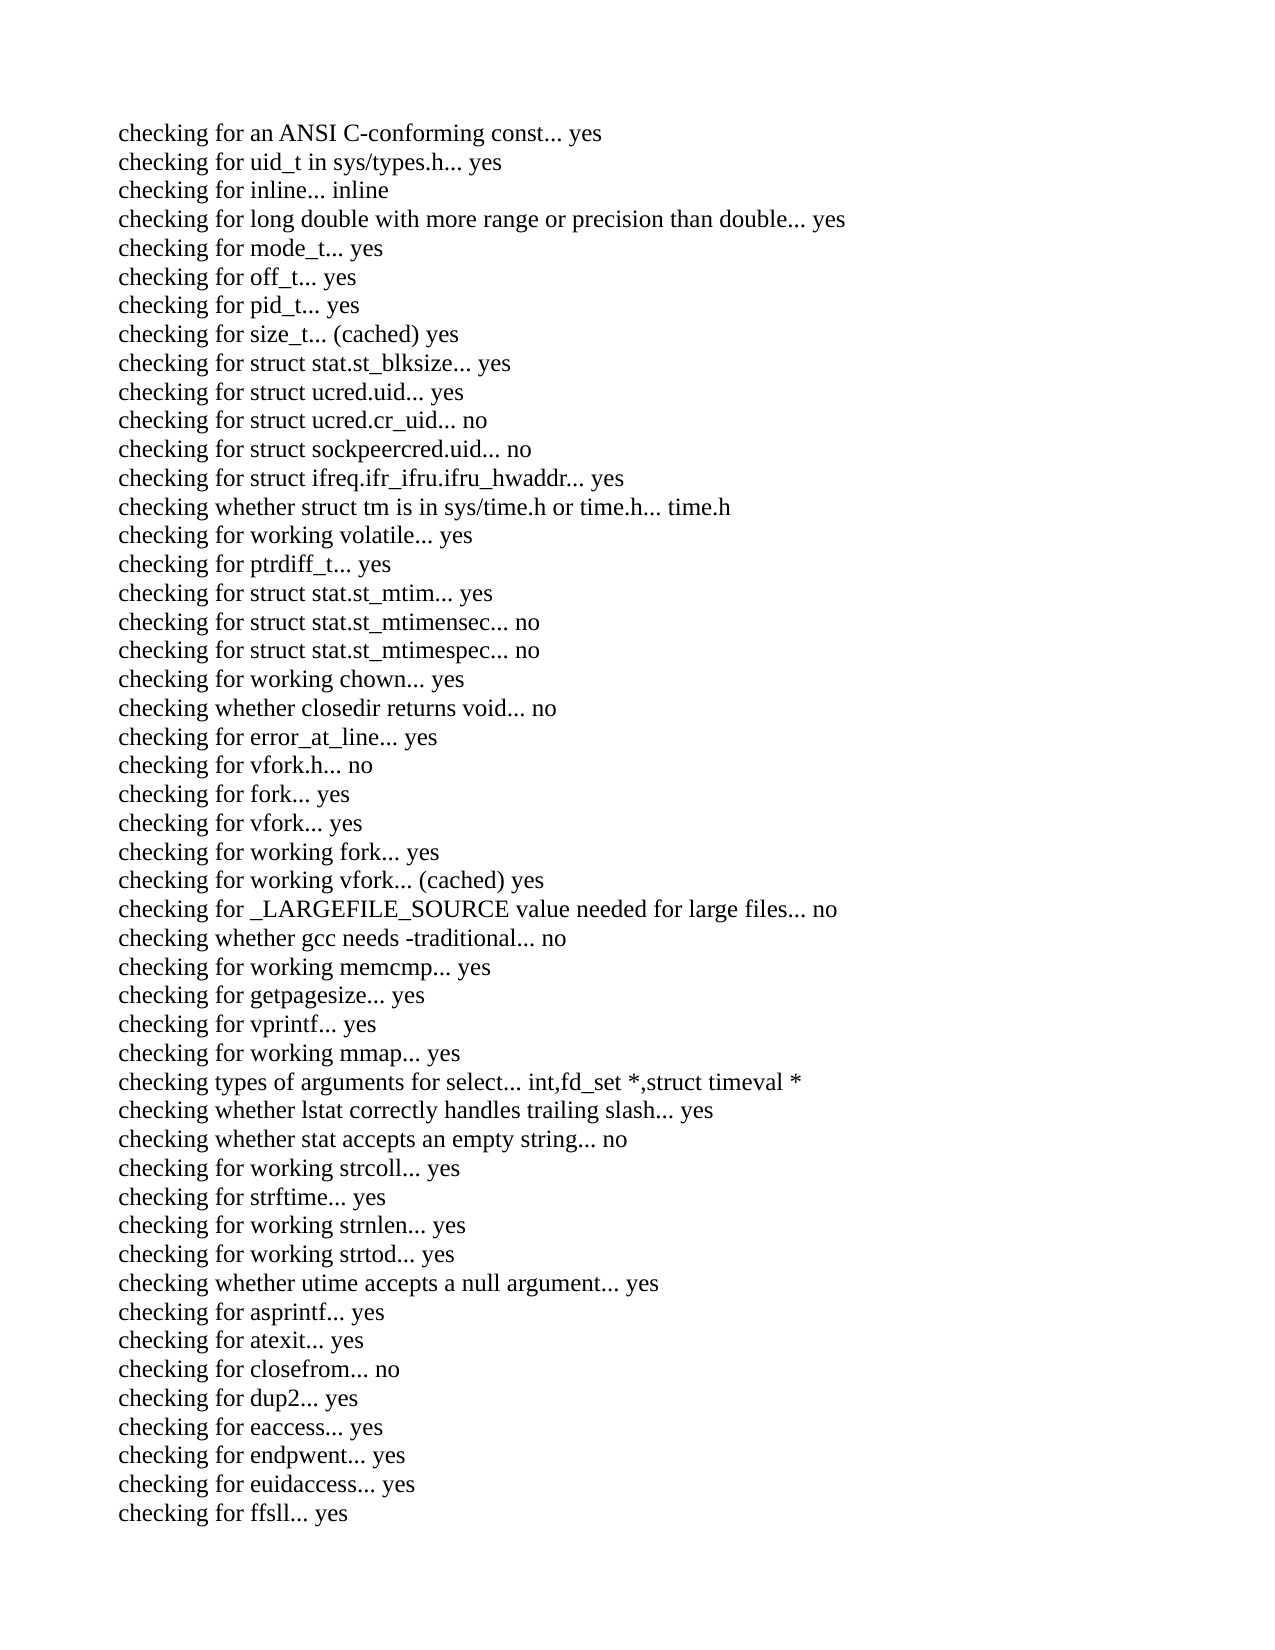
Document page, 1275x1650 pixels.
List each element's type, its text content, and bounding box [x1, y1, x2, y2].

text checking whether lstat correctly handles trailing slash... yes [118, 1096, 1157, 1124]
text checking for struct stat.st_mtimespec... no [118, 636, 1157, 664]
text checking for struct stat.st_mtimensec... no [118, 607, 1157, 636]
text checking for working memcmp... yes [118, 952, 1157, 981]
text checking for dup2... yes [118, 1383, 1157, 1412]
text checking for struct sockpeercred.uid... no [118, 434, 1157, 463]
text checking for closefrom... no [118, 1354, 1157, 1383]
text checking for working chown... yes [118, 664, 1157, 693]
text checking for atexit... yes [118, 1326, 1157, 1354]
text checking for asprintf... yes [118, 1297, 1157, 1326]
text checking for fork... yes [118, 779, 1157, 808]
text checking for working fork... yes [118, 837, 1157, 866]
text checking for struct ucred.uid... yes [118, 377, 1157, 406]
text checking whether closedir returns void... no [118, 693, 1157, 722]
text checking for vfork... yes [118, 808, 1157, 837]
text checking for off_t... yes [118, 262, 1157, 291]
text checking for inline... inline [118, 176, 1157, 204]
text checking for getpagesize... yes [118, 981, 1157, 1009]
text checking for working vfork... (cached) yes [118, 866, 1157, 894]
text checking for uid_t in sys/types.h... yes [118, 147, 1157, 176]
text checking for working strnlen... yes [118, 1211, 1157, 1239]
text checking for ptrdiff_t... yes [118, 549, 1157, 578]
text checking for error_at_line... yes [118, 722, 1157, 751]
text checking for working strcoll... yes [118, 1153, 1157, 1182]
text checking for size_t... (cached) yes [118, 319, 1157, 348]
text checking for vfork.h... no [118, 751, 1157, 779]
text checking for an ANSI C-conforming const... yes [118, 118, 1157, 147]
text checking for working volatile... yes [118, 521, 1157, 549]
text checking for pid_t... yes [118, 291, 1157, 319]
text checking for _LARGEFILE_SOURCE value needed for large files... no [118, 894, 1157, 923]
text checking for mode_t... yes [118, 233, 1157, 262]
text checking for struct ifreq.ifr_ifru.ifru_hwaddr... yes [118, 463, 1157, 492]
text checking for euidaccess... yes [118, 1469, 1157, 1498]
text checking types of arguments for select... int,fd_set *,struct timeval * [118, 1067, 1157, 1096]
text checking for working strtod... yes [118, 1239, 1157, 1268]
text checking for vprintf... yes [118, 1009, 1157, 1038]
text checking for long double with more range or precision than double... yes [118, 204, 1157, 233]
text checking for struct stat.st_blksize... yes [118, 348, 1157, 377]
text checking whether struct tm is in sys/time.h or time.h... time.h [118, 492, 1157, 521]
text checking for working mmap... yes [118, 1038, 1157, 1067]
text checking for strftime... yes [118, 1182, 1157, 1211]
text checking for struct ucred.cr_uid... no [118, 406, 1157, 434]
text checking for eaccess... yes [118, 1412, 1157, 1441]
text checking whether utime accepts a null argument... yes [118, 1268, 1157, 1297]
text checking for endpwent... yes [118, 1441, 1157, 1469]
text checking for ffsll... yes [118, 1498, 1157, 1527]
text checking whether gcc needs -traditional... no [118, 923, 1157, 952]
text checking for struct stat.st_mtim... yes [118, 578, 1157, 607]
text checking whether stat accepts an empty string... no [118, 1124, 1157, 1153]
